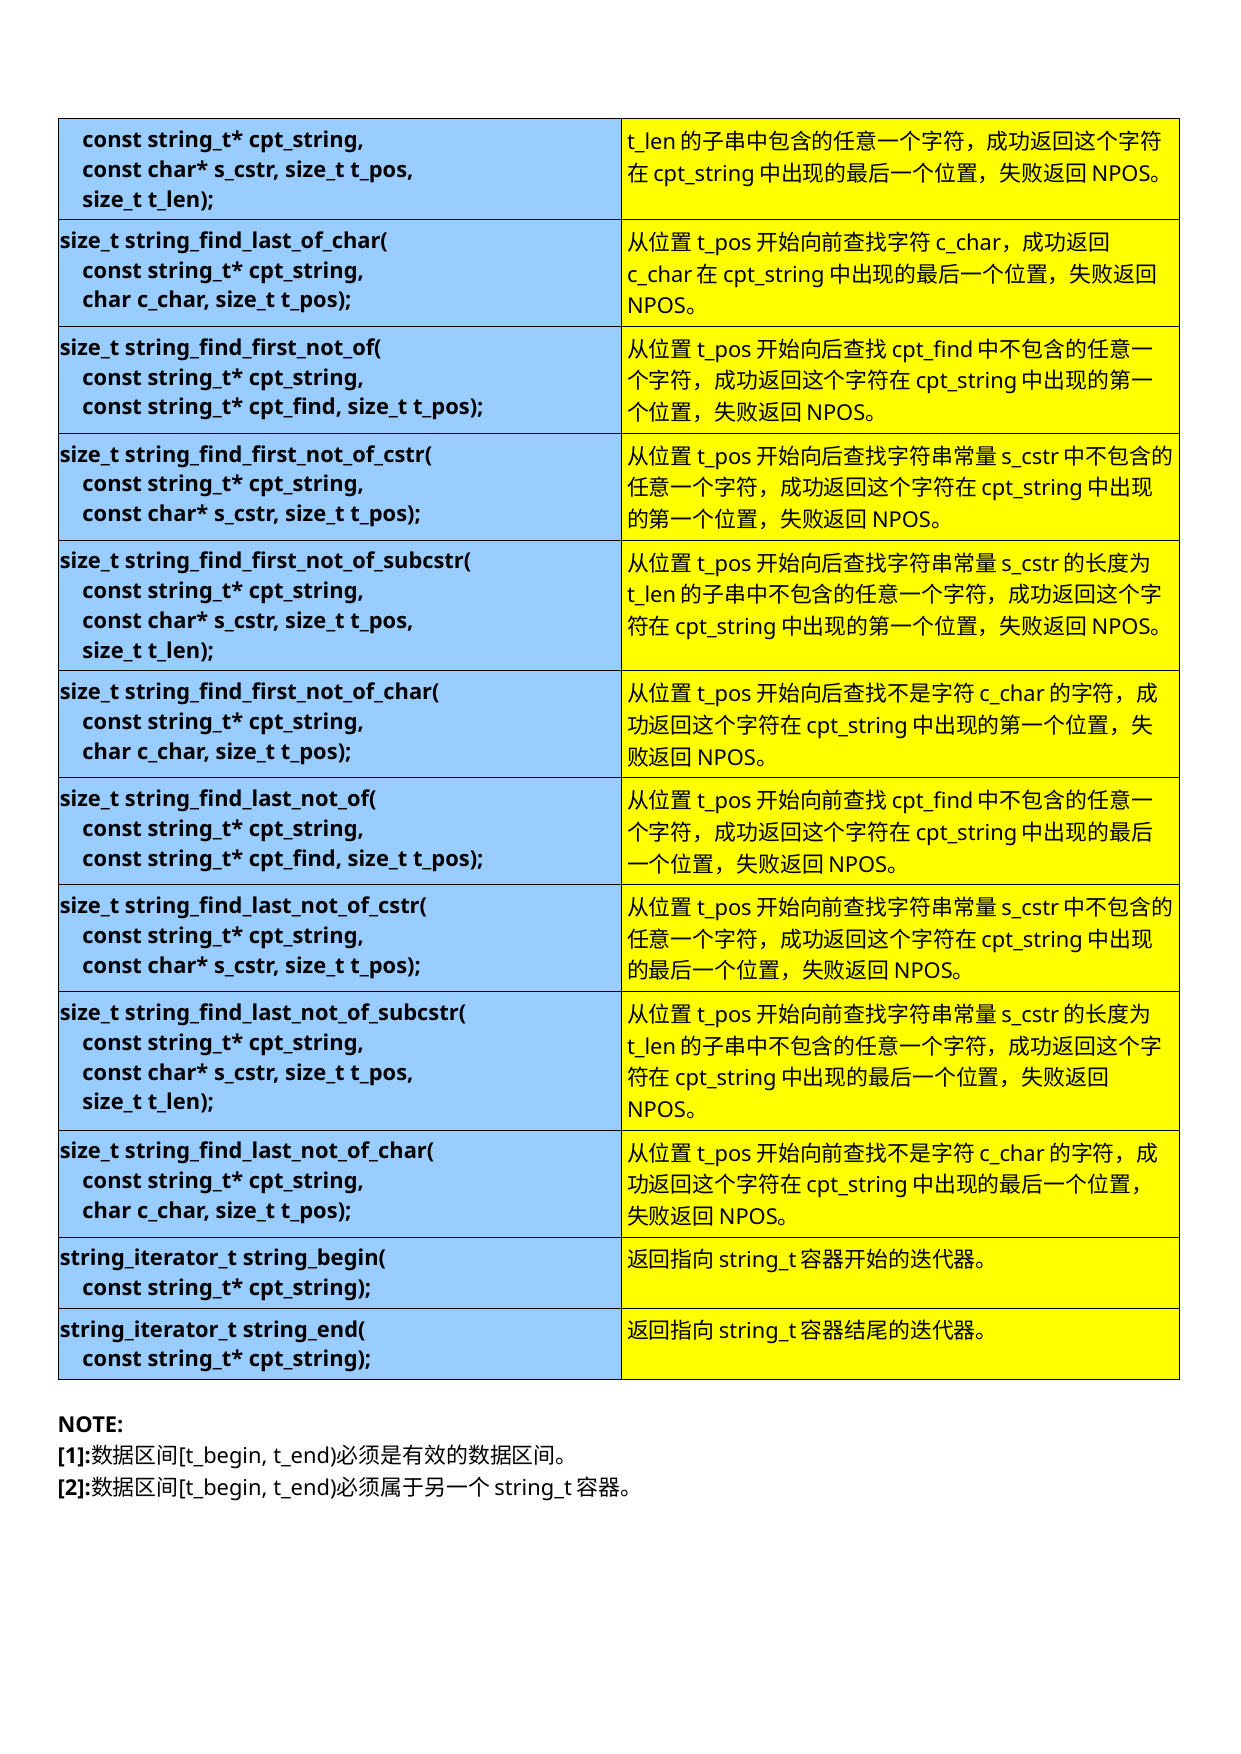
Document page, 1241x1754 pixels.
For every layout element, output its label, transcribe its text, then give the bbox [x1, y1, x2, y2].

table_cell size_t string_find_last_not_of_subcstr( const string_t* cpt_string, const char* s_cstr, size_t t_pos, size_t t_len); [59, 992, 621, 1130]
table_cell 从位置t_pos开始向前查找cpt_find中不包含的任意一个字符，成功返回这个字符在cpt_string中出现的最后一个位置，失败返回NPOS。 [622, 778, 1179, 884]
table_cell size_t string_find_last_not_of_cstr( const string_t* cpt_string, const char* s_cstr, size_t t_pos); [59, 885, 621, 991]
table_cell 从位置t_pos开始向前查找不是字符c_char的字符，成功返回这个字符在cpt_string中出现的最后一个位置，失败返回NPOS。 [622, 1131, 1179, 1237]
table_cell size_t string_find_last_not_of_char( const string_t* cpt_string, char c_char, size_t t_pos); [59, 1131, 621, 1237]
text [2]:数据区间[t_begin, t_end)必须属于另一个string_t容器。 [57, 1470, 1179, 1502]
table_cell 从位置t_pos开始向后查找cpt_find中不包含的任意一个字符，成功返回这个字符在cpt_string中出现的第一个位置，失败返回NPOS。 [622, 327, 1179, 433]
text NOTE: [57, 1409, 1179, 1438]
table_cell size_t string_find_last_not_of( const string_t* cpt_string, const string_t* cpt_find, size_t t_pos); [59, 778, 621, 884]
table_cell 返回指向string_t容器开始的迭代器。 [622, 1238, 1179, 1308]
table_cell 从位置t_pos开始向前查找字符c_char，成功返回c_char在cpt_string中出现的最后一个位置，失败返回NPOS。 [622, 220, 1179, 326]
table_cell 返回指向string_t容器结尾的迭代器。 [622, 1309, 1179, 1379]
table_cell t_len的子串中包含的任意一个字符，成功返回这个字符在cpt_string中出现的最后一个位置，失败返回NPOS。 [622, 119, 1179, 219]
table_cell 从位置t_pos开始向前查找字符串常量s_cstr的长度为t_len的子串中不包含的任意一个字符，成功返回这个字符在cpt_string中出现的最后一个位置，失败返回NPOS。 [622, 992, 1179, 1130]
table_cell 从位置t_pos开始向前查找字符串常量s_cstr中不包含的任意一个字符，成功返回这个字符在cpt_string中出现的最后一个位置，失败返回NPOS。 [622, 885, 1179, 991]
table_cell string_iterator_t string_begin( const string_t* cpt_string); [59, 1238, 621, 1308]
table_cell size_t string_find_last_of_char( const string_t* cpt_string, char c_char, size_t t_pos); [59, 220, 621, 326]
table_cell size_t string_find_first_not_of_char( const string_t* cpt_string, char c_char, size_t t_pos); [59, 671, 621, 777]
table_cell const string_t* cpt_string, const char* s_cstr, size_t t_pos, size_t t_len); [59, 119, 621, 219]
table_cell string_iterator_t string_end( const string_t* cpt_string); [59, 1309, 621, 1379]
table_cell size_t string_find_first_not_of_cstr( const string_t* cpt_string, const char* s_cstr, size_t t_pos); [59, 434, 621, 540]
table_cell size_t string_find_first_not_of( const string_t* cpt_string, const string_t* cpt_find, size_t t_pos); [59, 327, 621, 433]
table_cell 从位置t_pos开始向后查找字符串常量s_cstr的长度为t_len的子串中不包含的任意一个字符，成功返回这个字符在cpt_string中出现的第一个位置，失败返回NPOS。 [622, 541, 1179, 670]
table_cell 从位置t_pos开始向后查找字符串常量s_cstr中不包含的任意一个字符，成功返回这个字符在cpt_string中出现的第一个位置，失败返回NPOS。 [622, 434, 1179, 540]
text [1]:数据区间[t_begin, t_end)必须是有效的数据区间。 [57, 1438, 1179, 1470]
table_cell size_t string_find_first_not_of_subcstr( const string_t* cpt_string, const char* s_cstr, size_t t_pos, size_t t_len); [59, 541, 621, 670]
table_cell 从位置t_pos开始向后查找不是字符c_char的字符，成功返回这个字符在cpt_string中出现的第一个位置，失败返回NPOS。 [622, 671, 1179, 777]
